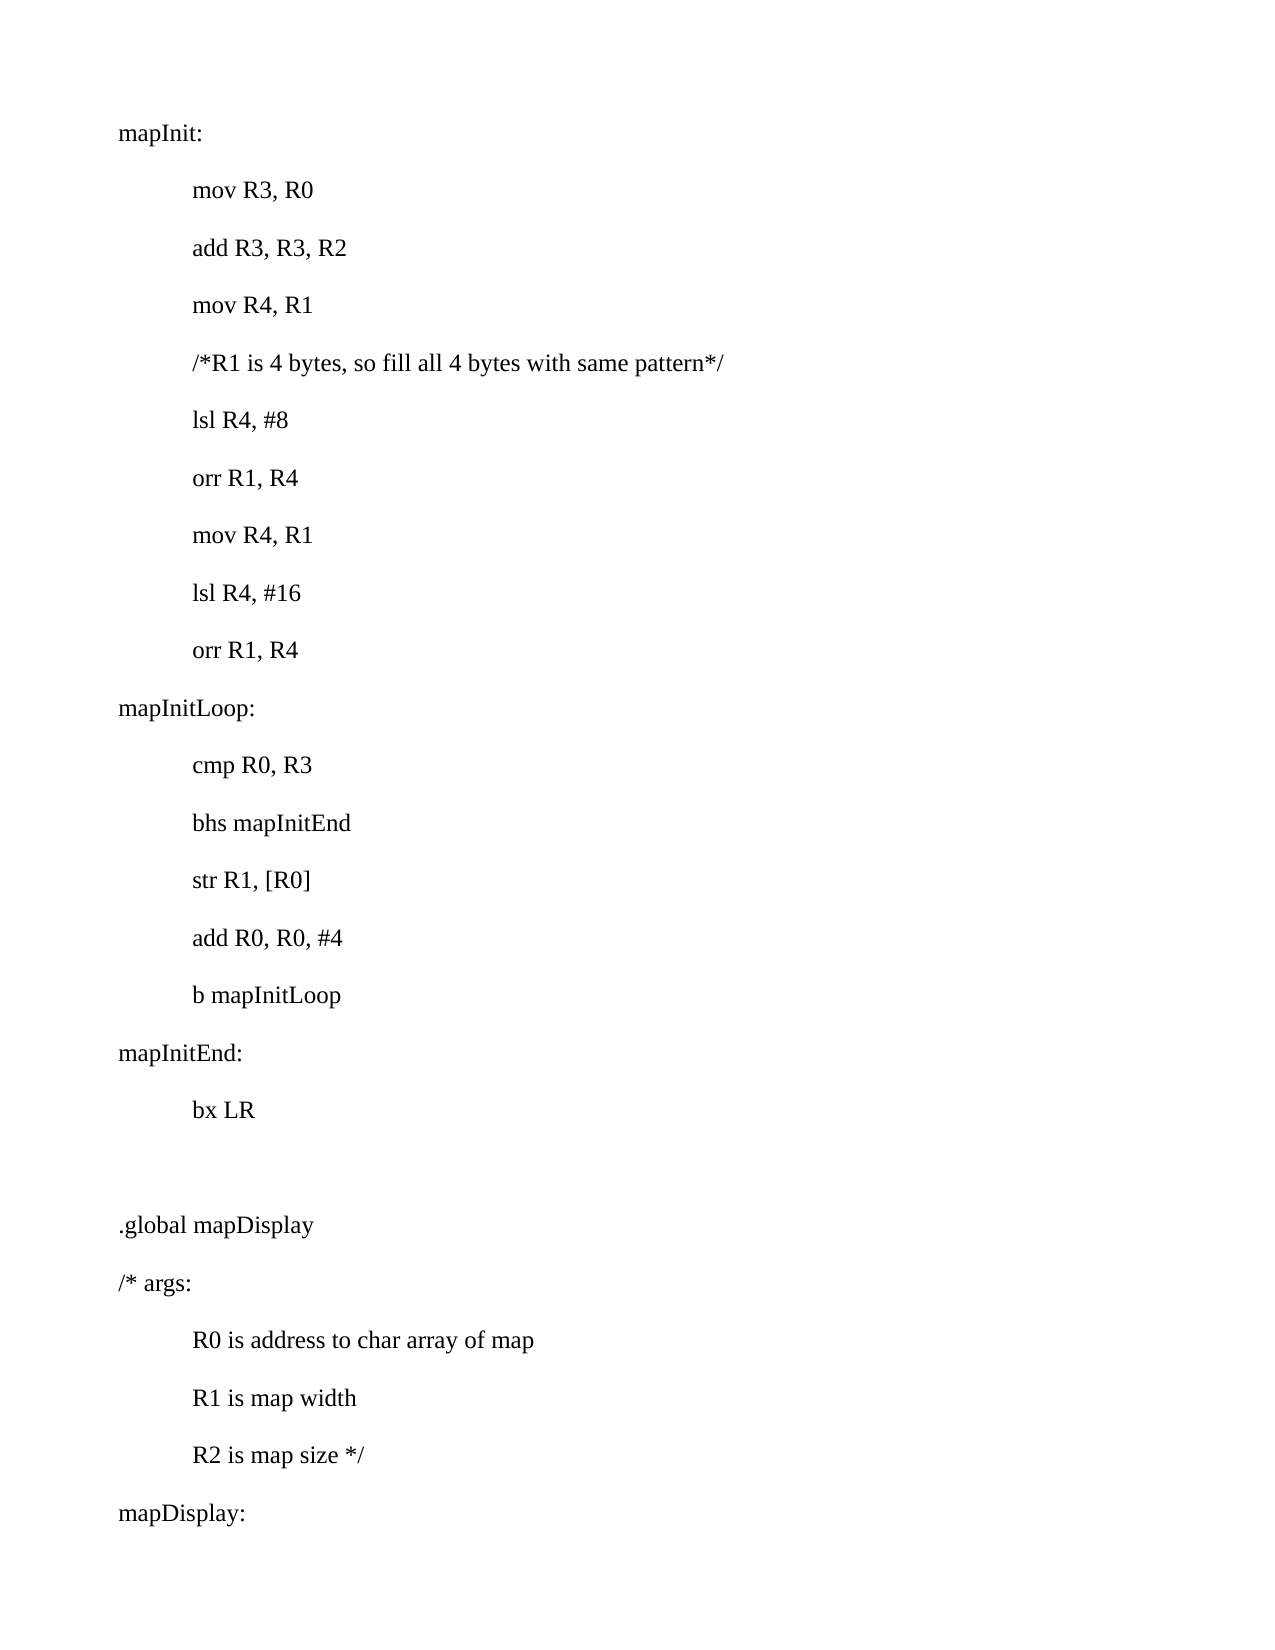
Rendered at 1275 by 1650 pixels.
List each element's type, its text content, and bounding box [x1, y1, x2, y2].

text mapDisplay: [118, 1498, 1157, 1527]
text add R0, R0, #4 [118, 923, 1157, 952]
text /*R1 is 4 bytes, so fill all 4 bytes with same pattern*/ [118, 348, 1157, 377]
text cmp R0, R3 [118, 751, 1157, 779]
text mov R4, R1 [118, 291, 1157, 319]
text mapInit: [118, 118, 1157, 147]
text str R1, [R0] [118, 866, 1157, 894]
text lsl R4, #16 [118, 578, 1157, 607]
text /* args: [118, 1268, 1157, 1297]
text R1 is map width [118, 1383, 1157, 1412]
text R0 is address to char array of map [118, 1326, 1157, 1354]
text mapInitEnd: [118, 1038, 1157, 1067]
text b mapInitLoop [118, 981, 1157, 1009]
text bhs mapInitEnd [118, 808, 1157, 837]
text mov R4, R1 [118, 521, 1157, 549]
text add R3, R3, R2 [118, 233, 1157, 262]
text mov R3, R0 [118, 176, 1157, 204]
text orr R1, R4 [118, 463, 1157, 492]
text bx LR [118, 1096, 1157, 1124]
text lsl R4, #8 [118, 406, 1157, 434]
text orr R1, R4 [118, 636, 1157, 664]
text .global mapDisplay [118, 1211, 1157, 1239]
text mapInitLoop: [118, 693, 1157, 722]
text R2 is map size */ [118, 1441, 1157, 1469]
